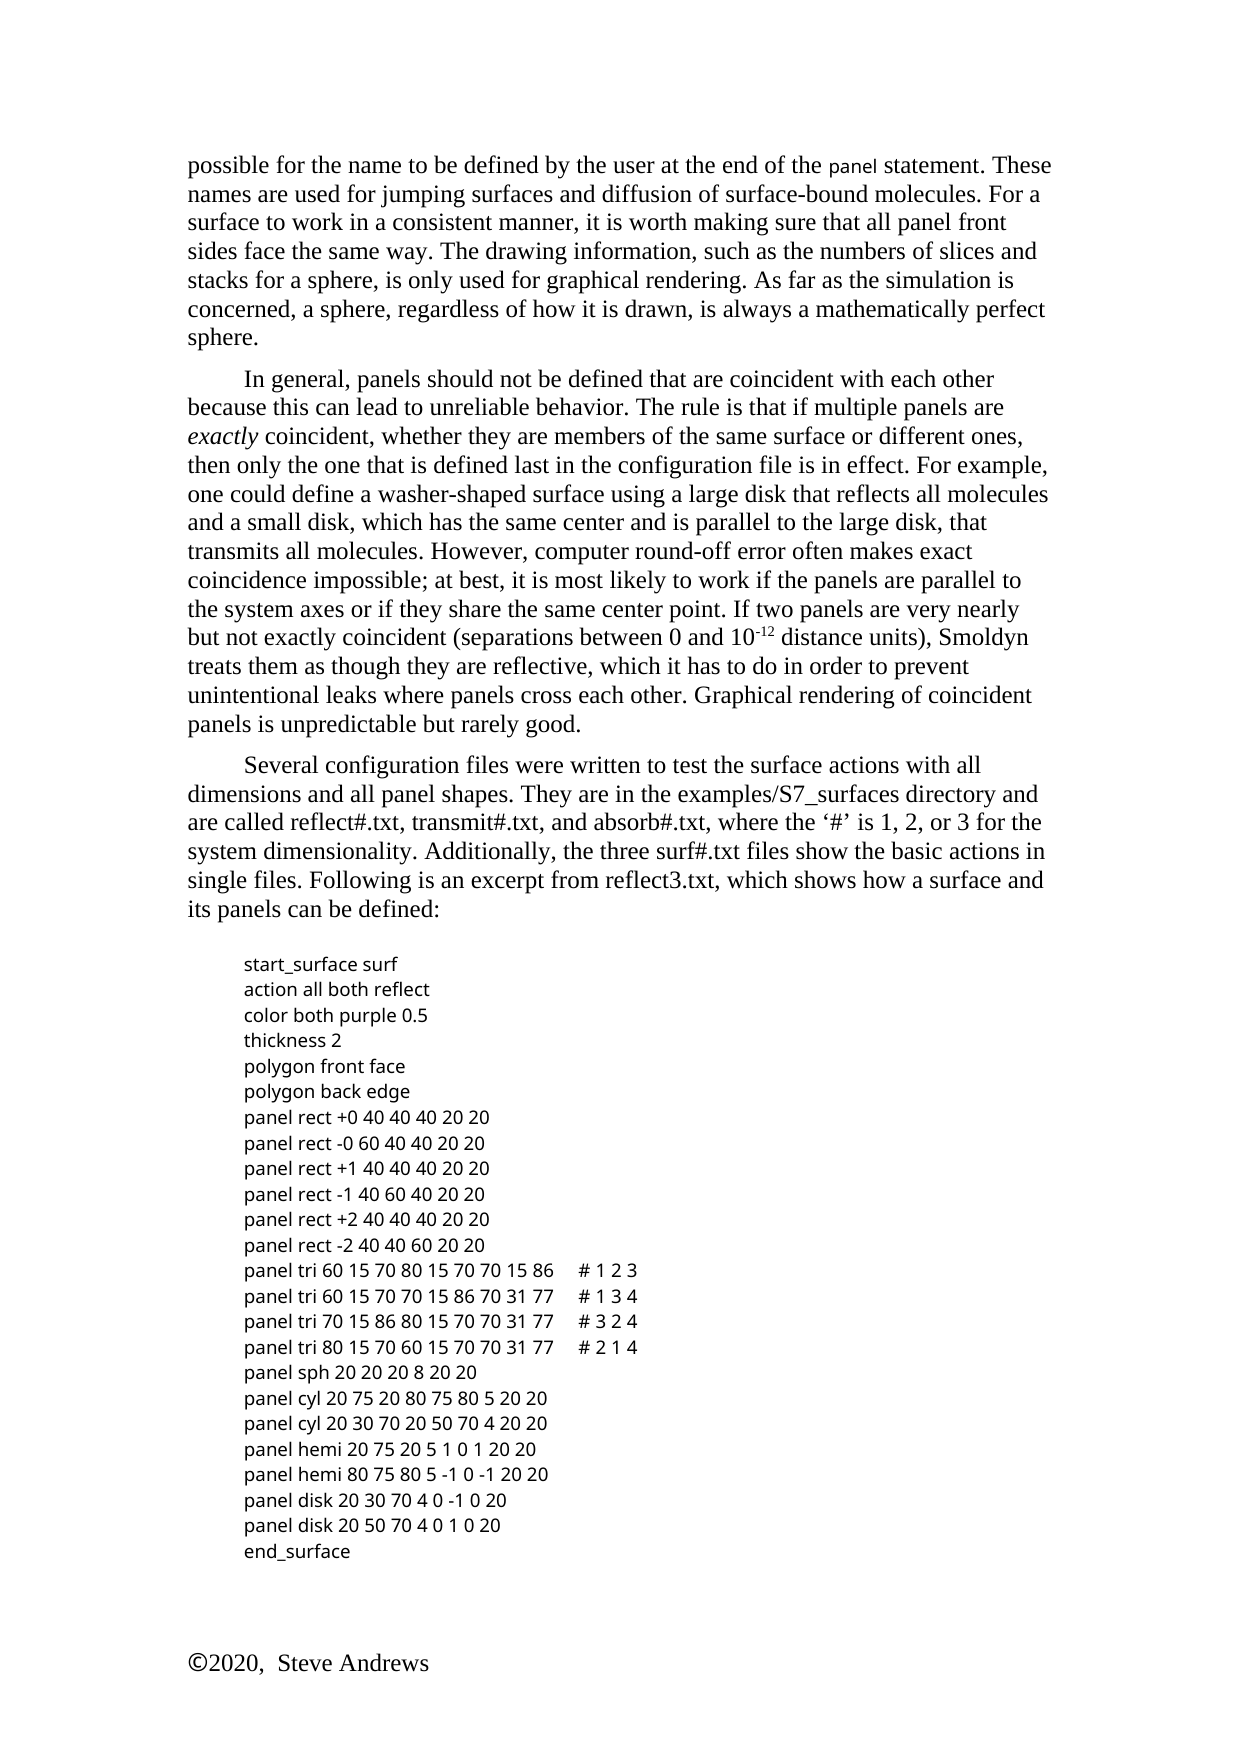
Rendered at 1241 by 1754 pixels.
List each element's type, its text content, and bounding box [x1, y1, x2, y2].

text panel rect +1 40 40 40 20 20 [187, 1155, 1053, 1181]
text panel rect +0 40 40 40 20 20 [187, 1104, 1053, 1130]
text possible for the name to be defined by the user at the end of the panel statement. These names are used for jumping surfaces and diffusion of surface-bound molecules. For a surface to work in a consistent manner, it is worth making sure that all panel front sides face the same way. The drawing information, such as the numbers of slices and stacks for a sphere, is only used for graphical rendering. As far as the simulation is concerned, a sphere, regardless of how it is drawn, is always a mathematically perfect sphere. [187, 150, 1053, 351]
text color both purple 0.5 [187, 1002, 1053, 1028]
text panel sph 20 20 20 8 20 20 [187, 1359, 1053, 1385]
text polygon front face [187, 1053, 1053, 1079]
text panel hemi 20 75 20 5 1 0 1 20 20 [187, 1436, 1053, 1462]
text panel cyl 20 30 70 20 50 70 4 20 20 [187, 1411, 1053, 1436]
text panel tri 70 15 86 80 15 70 70 31 77 # 3 2 4 [187, 1308, 1053, 1334]
text end_surface [187, 1538, 1053, 1564]
text In general, panels should not be defined that are coincident with each other because this can lead to unreliable behavior. The rule is that if multiple panels are exactly coincident, whether they are members of the same surface or different ones, then only the one that is defined last in the configuration file is in effect. For example, one could define a washer-shaped surface using a large disk that reflects all molecules and a small disk, which has the same center and is parallel to the large disk, that transmits all molecules. However, computer round-off error often makes exact coincidence impossible; at best, it is most likely to work if the panels are parallel to the system axes or if they share the same center point. If two panels are very nearly but not exactly coincident (separations between 0 and 10-12 distance units), Smoldyn treats them as though they are reflective, which it has to do in order to prevent unintentional leaks where panels cross each other. Graphical rendering of coincident panels is unpredictable but rarely good. [187, 364, 1053, 737]
text panel tri 60 15 70 70 15 86 70 31 77 # 1 3 4 [187, 1283, 1053, 1308]
text start_surface surf [187, 951, 1053, 977]
text panel disk 20 30 70 4 0 -1 0 20 [187, 1487, 1053, 1513]
text panel rect +2 40 40 40 20 20 [187, 1206, 1053, 1232]
text panel cyl 20 75 20 80 75 80 5 20 20 [187, 1385, 1053, 1411]
text thickness 2 [187, 1028, 1053, 1053]
text action all both reflect [187, 977, 1053, 1002]
text panel rect -0 60 40 40 20 20 [187, 1130, 1053, 1155]
text Several configuration files were written to test the surface actions with all dimensions and all panel shapes. They are in the examples/S7_surfaces directory and are called reflect#.txt, transmit#.txt, and absorb#.txt, where the ‘#’ is 1, 2, or 3 for the system dimensionality. Additionally, the three surf#.txt files show the basic actions in single files. Following is an excerpt from reflect3.txt, which shows how a surface and its panels can be defined: [187, 750, 1053, 922]
text polygon back edge [187, 1079, 1053, 1104]
text panel rect -1 40 60 40 20 20 [187, 1181, 1053, 1206]
text panel disk 20 50 70 4 0 1 0 20 [187, 1513, 1053, 1538]
text panel tri 80 15 70 60 15 70 70 31 77 # 2 1 4 [187, 1334, 1053, 1359]
text panel hemi 80 75 80 5 -1 0 -1 20 20 [187, 1462, 1053, 1487]
text panel tri 60 15 70 80 15 70 70 15 86 # 1 2 3 [187, 1257, 1053, 1283]
text panel rect -2 40 40 60 20 20 [187, 1232, 1053, 1257]
